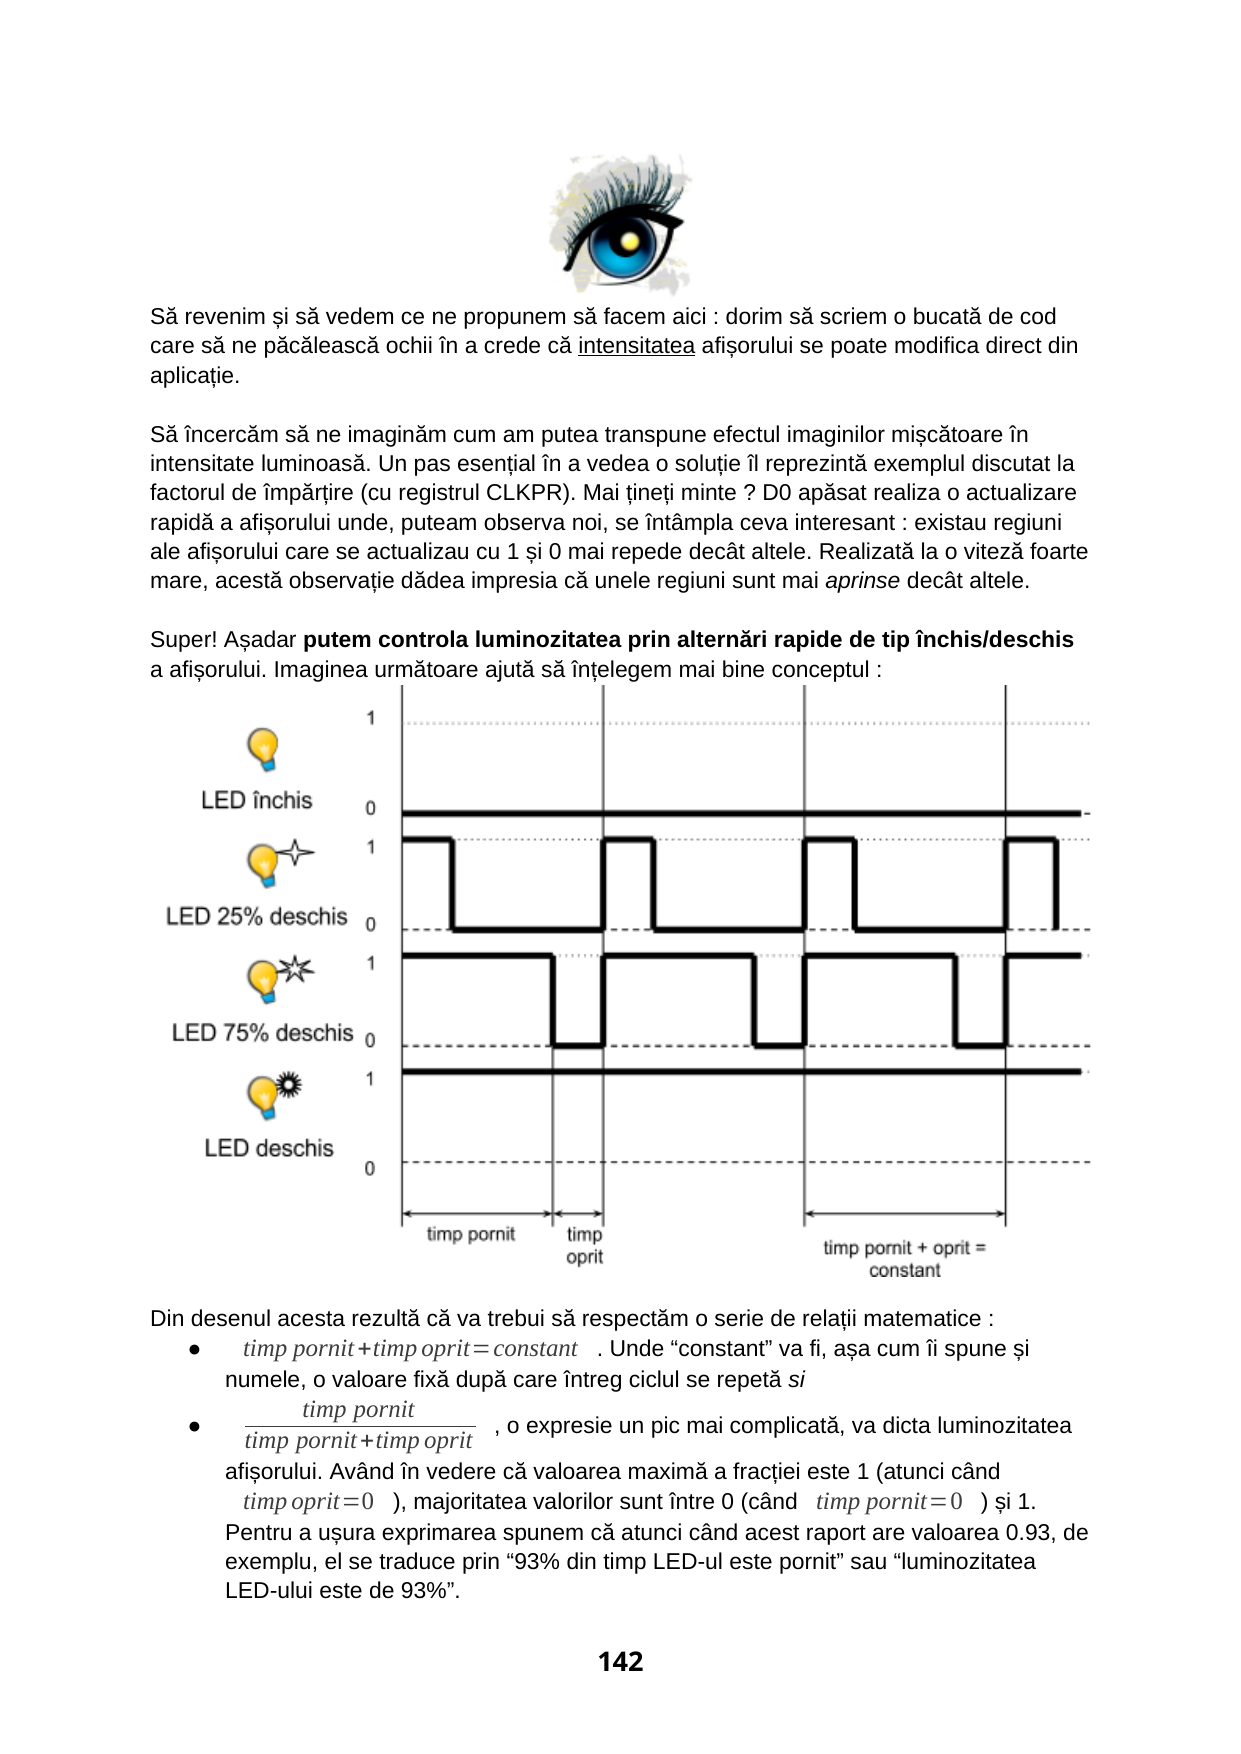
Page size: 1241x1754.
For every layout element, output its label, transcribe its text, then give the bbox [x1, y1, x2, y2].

list , o expresie un pic mai complicată, va dicta luminozitatea afișorului. Având în vedere că valoarea maximă a fracției este 1 (atunci când), majoritatea valorilor sunt între 0 (când) și 1. Pentru a ușura exprimarea spunem că atunci când acest raport are valoarea 0.93, de exemplu, el se traduce prin “93% din timp LED-ul este pornit” sau “luminozitatea LED-ului este de 93%”. [187, 1396, 1091, 1604]
picture [150, 685, 1091, 1277]
text Să încercăm să ne imaginăm cum am putea transpune efectul imaginilor mișcătoare în intensitate luminoasă. Un pas esențial în a vedea o soluție îl reprezintă exemplul discutat la factorul de împărțire (cu registrul CLKPR). Mai țineți minte ? D0 apăsat realiza o actualizare rapidă a afișorului unde, puteam observa noi, se întâmpla ceva interesant : existau regiuni ale afișorului care se actualizau cu 1 și 0 mai repede decât altele. Realizată la o viteză foarte mare, acestă observație dădea impresia că unele regiuni sunt mai aprinse decât altele. [150, 421, 1091, 594]
list . Unde “constant” va fi, așa cum îi spune și numele, o valoare fixă după care întreg ciclul se repetă si [187, 1335, 1091, 1392]
picture [545, 150, 696, 300]
text Să revenim și să vedem ce ne propunem să facem aici : dorim să scriem o bucată de cod care să ne păcălească ochii în a crede că intensitatea afișorului se poate modifica direct din aplicație. [150, 300, 1091, 388]
text Super! Așadar putem controla luminozitatea prin alternări rapide de tip închis/deschis a afișorului. Imaginea următoare ajută să înțelegem mai bine conceptul : [150, 627, 1091, 682]
text Din desenul acesta rezultă că va trebui să respectăm o serie de relații matematice : [150, 1306, 1091, 1331]
